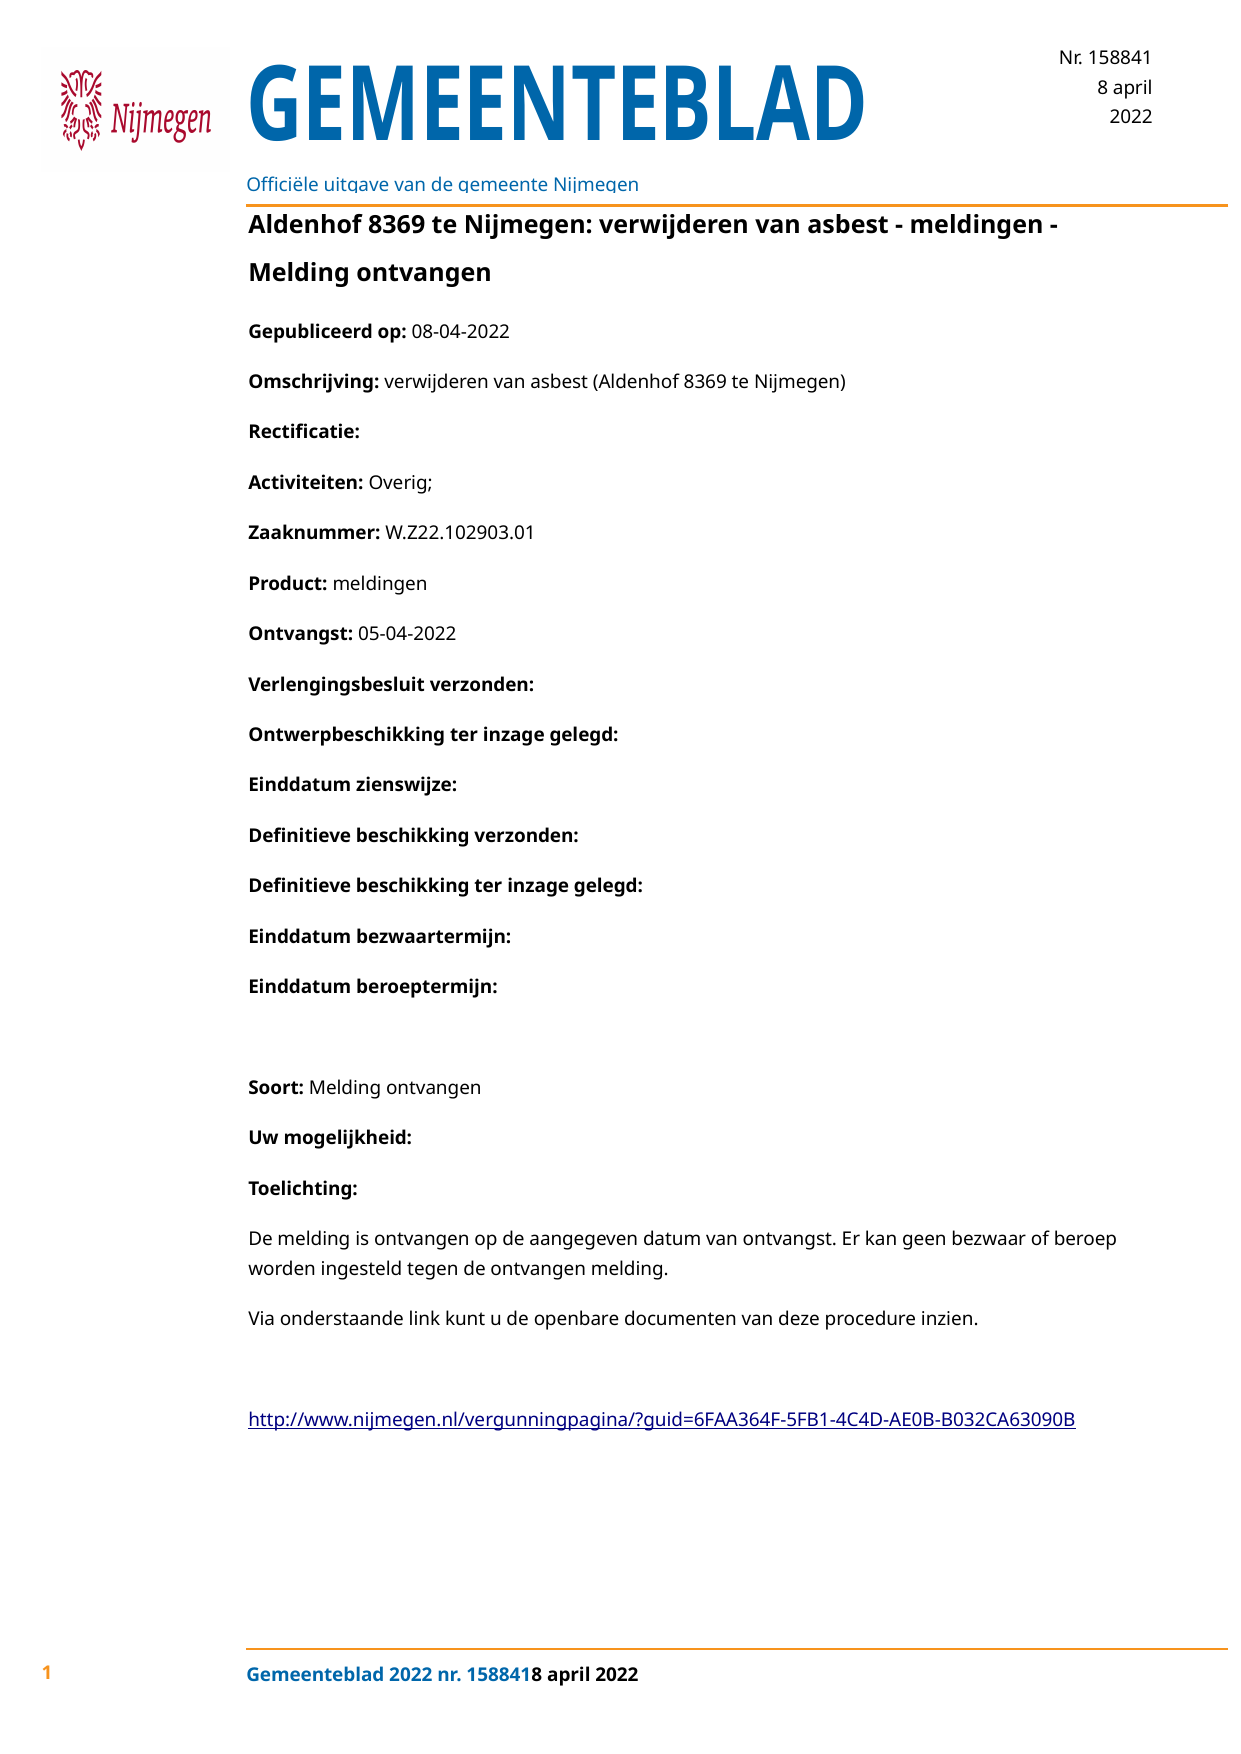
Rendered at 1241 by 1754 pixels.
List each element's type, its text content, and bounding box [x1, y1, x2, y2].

text Via onderstaande link kunt u de openbare documenten van deze procedure inzien. [248, 1305, 1152, 1331]
text Einddatum zienswijze: [248, 772, 1152, 797]
text Uw mogelijkheid: [248, 1124, 1152, 1150]
text http://www.nijmegen.nl/vergunningpagina/?guid=6FAA364F-5FB1-4C4D-AE0B-B032CA63090B [248, 1406, 1152, 1432]
text Aldenhof 8369 te Nijmegen: verwijderen van asbest - meldingen - Melding ontvangen [248, 207, 1152, 288]
text Definitieve beschikking verzonden: [248, 822, 1152, 848]
text Zaaknummer: W.Z22.102903.01 [248, 519, 1152, 545]
text De melding is ontvangen op de aangegeven datum van ontvangst. Er kan geen bezwaar of beroep worden ingesteld tegen de ontvangen melding. [248, 1225, 1152, 1281]
text Einddatum beroeptermijn: [248, 973, 1152, 999]
text Gepubliceerd op: 08-04-2022 [248, 318, 1152, 344]
text Soort: Melding ontvangen [248, 1074, 1152, 1100]
text Verlengingsbesluit verzonden: [248, 671, 1152, 697]
text Product: meldingen [248, 570, 1152, 596]
text Einddatum bezwaartermijn: [248, 923, 1152, 949]
text Activiteiten: Overig; [248, 469, 1152, 495]
text Toelichting: [248, 1175, 1152, 1201]
text Definitieve beschikking ter inzage gelegd: [248, 872, 1152, 898]
text Omschrijving: verwijderen van asbest (Aldenhof 8369 te Nijmegen) [248, 368, 1152, 394]
text Ontwerpbeschikking ter inzage gelegd: [248, 721, 1152, 747]
text Ontvangst: 05-04-2022 [248, 620, 1152, 646]
picture [41, 47, 231, 172]
text Rectificatie: [248, 419, 1152, 444]
